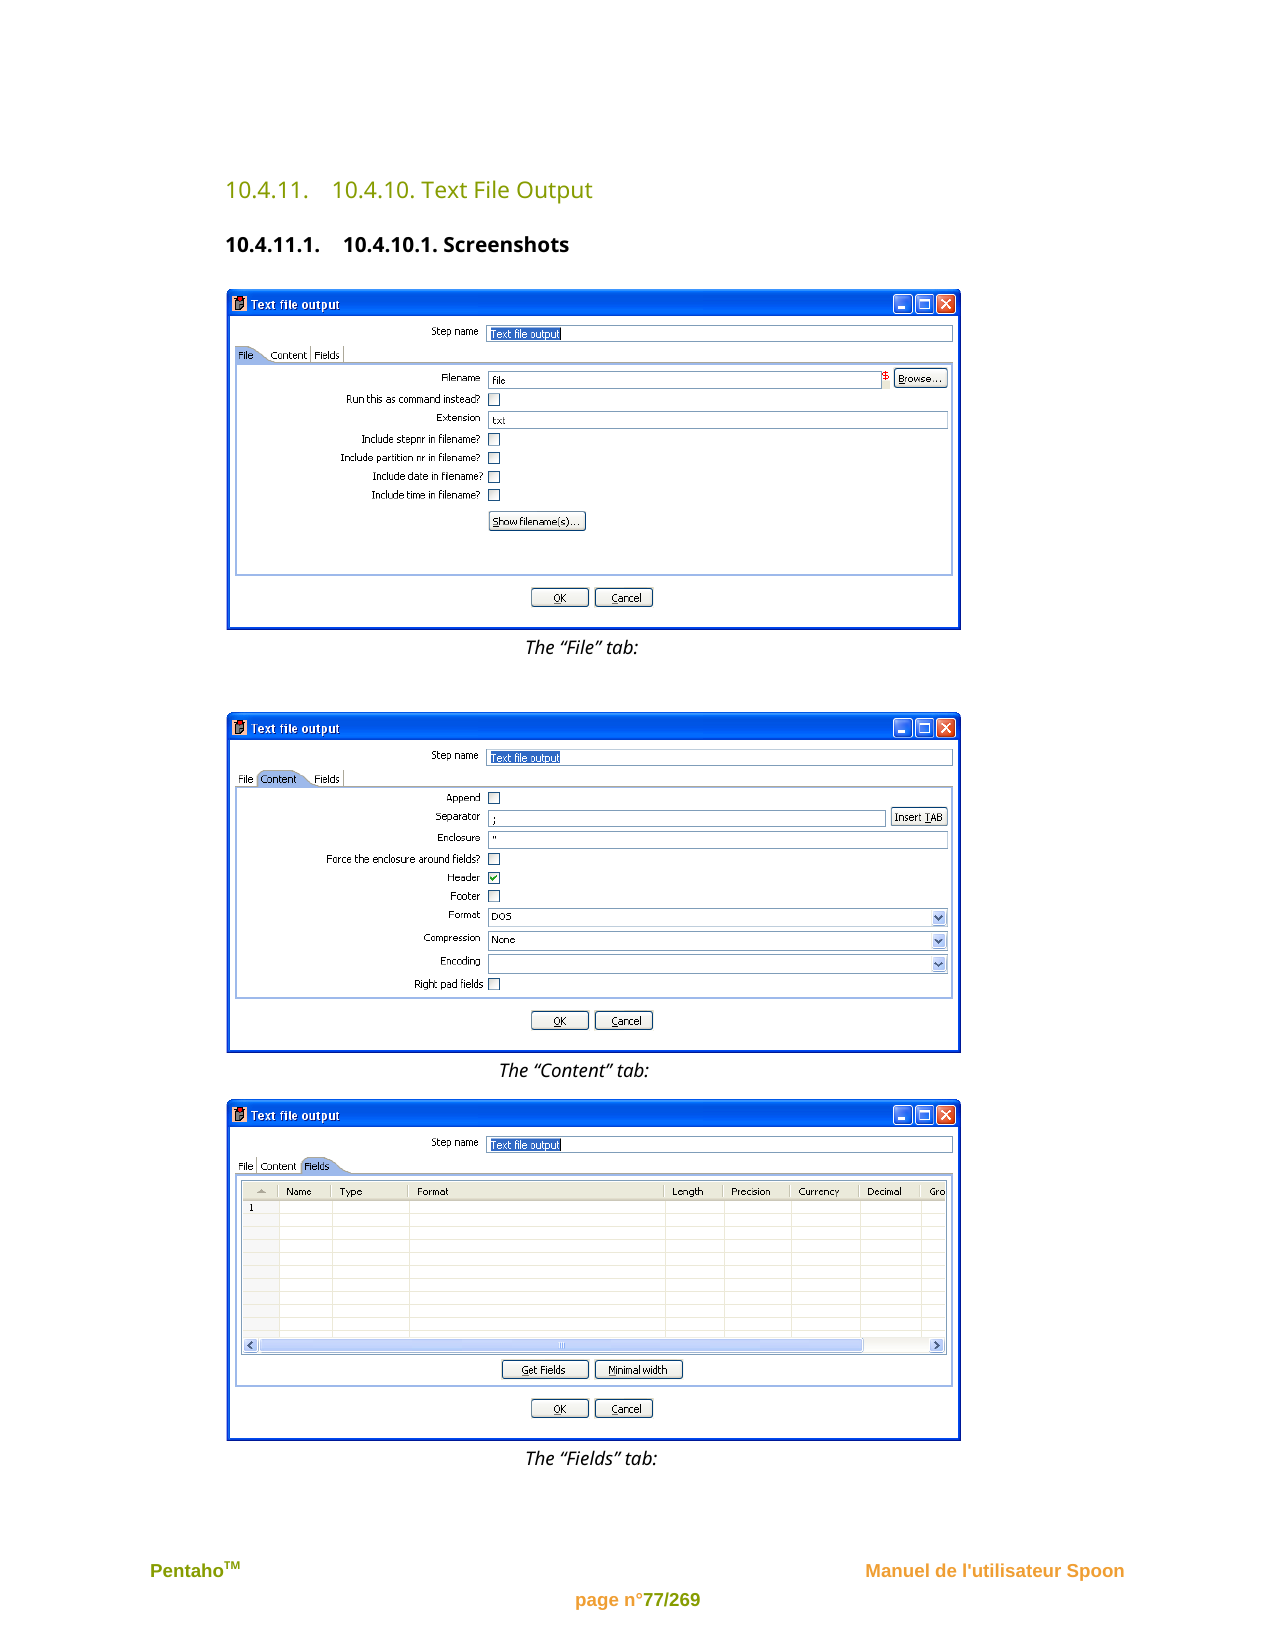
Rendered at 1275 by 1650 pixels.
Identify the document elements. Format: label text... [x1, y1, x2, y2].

picture [226, 712, 961, 1053]
text The “File” tab: [225, 630, 1125, 660]
subtitle 10.4.10. Text File Output [225, 175, 1125, 204]
subtitle 10.4.10.1. Screenshots [225, 229, 1125, 258]
text The “Fields” tab: [450, 1441, 1125, 1471]
text The “Content” tab: [225, 690, 1125, 1084]
picture [226, 289, 961, 630]
picture [226, 1099, 961, 1441]
